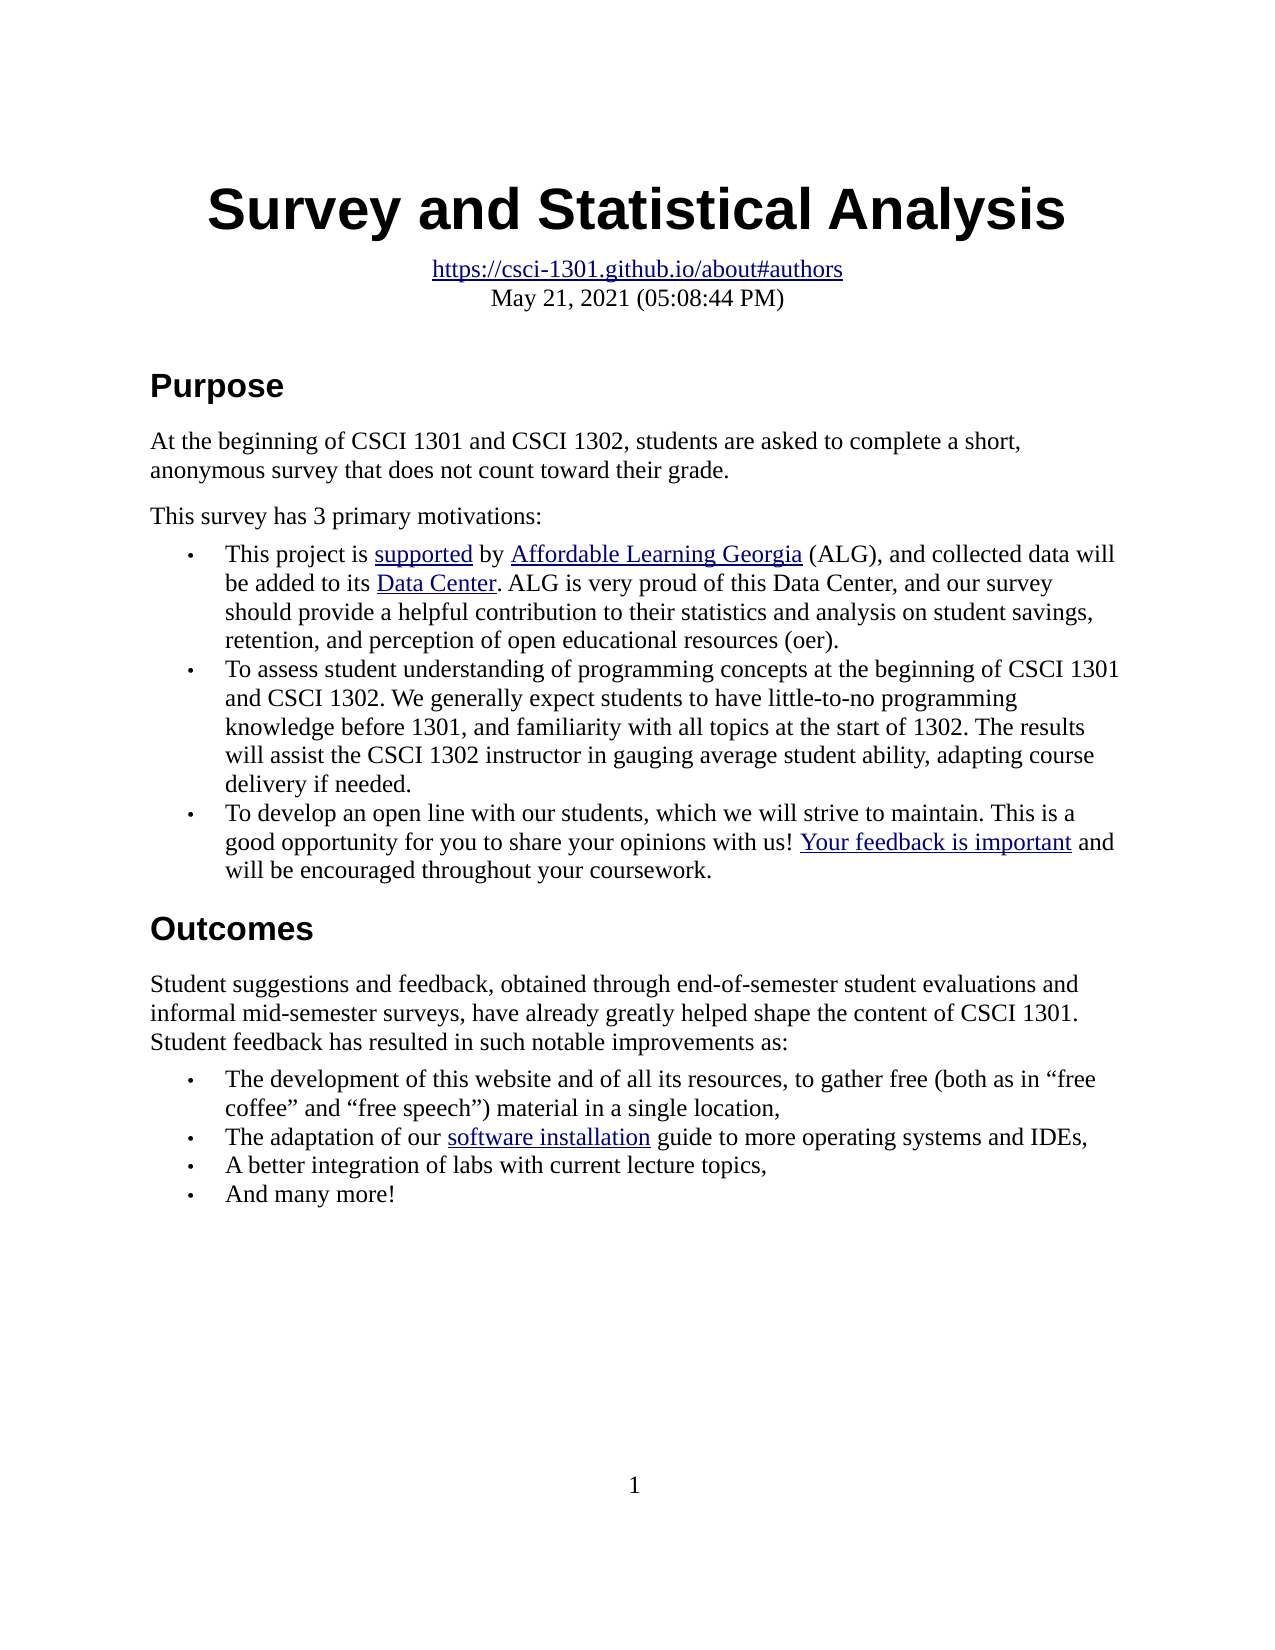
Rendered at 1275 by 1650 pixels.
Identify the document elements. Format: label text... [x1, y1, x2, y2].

subtitle Outcomes [150, 909, 1125, 948]
text Student suggestions and feedback, obtained through end-of-semester student evaluations and informal mid-semester surveys, have already greatly helped shape the content of CSCI 1301. Student feedback has resulted in such notable improvements as: [150, 969, 1125, 1055]
text This survey has 3 primary motivations: [150, 501, 1125, 530]
text https://csci-1301.github.io/about#authors [150, 254, 1125, 283]
title Survey and Statistical Analysis [150, 175, 1125, 242]
list And many more! [187, 1179, 1125, 1208]
subtitle Purpose [150, 366, 1125, 404]
text May 21, 2021 (05:08:44 PM) [150, 283, 1125, 312]
list This project is supported by Affordable Learning Georgia (ALG), and collected data will be added to its Data Center. ALG is very proud of this Data Center, and our survey should provide a helpful contribution to their statistics and analysis on student savings, retention, and perception of open educational resources (oer). [187, 539, 1125, 654]
list To develop an open line with our students, which we will strive to maintain. This is a good opportunity for you to share your opinions with us! Your feedback is important and will be encouraged throughout your coursework. [187, 798, 1125, 884]
list A better integration of labs with current lecture topics, [187, 1151, 1125, 1179]
list The development of this website and of all its resources, to gather free (both as in “free coffee” and “free speech”) material in a single location, [187, 1064, 1125, 1122]
list To assess student understanding of programming concepts at the beginning of CSCI 1301 and CSCI 1302. We generally expect students to have little-to-no programming knowledge before 1301, and familiarity with all topics at the start of 1302. The results will assist the CSCI 1302 instructor in gauging average student ability, adapting course delivery if needed. [187, 654, 1125, 798]
text At the beginning of CSCI 1301 and CSCI 1302, students are asked to complete a short, anonymous survey that does not count toward their grade. [150, 426, 1125, 483]
list The adaptation of our software installation guide to more operating systems and IDEs, [187, 1122, 1125, 1151]
